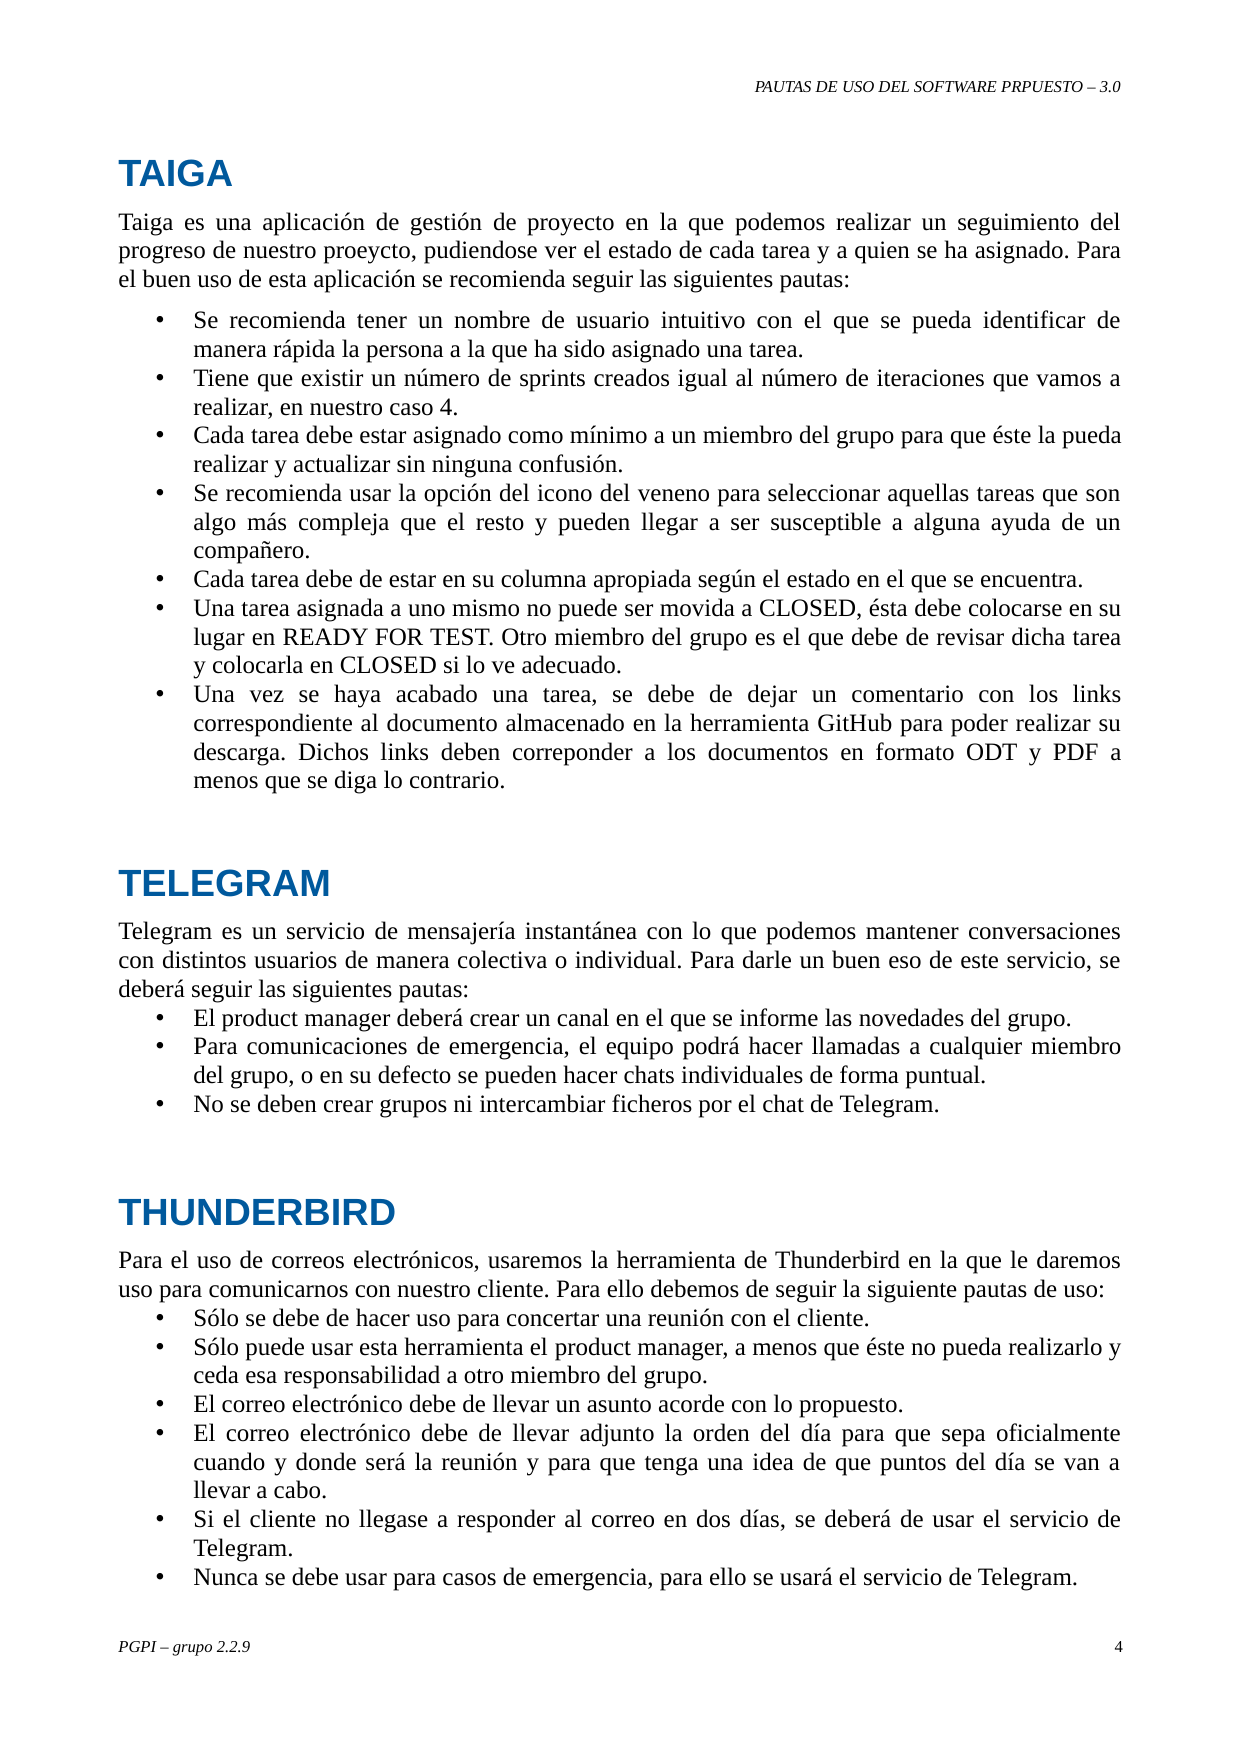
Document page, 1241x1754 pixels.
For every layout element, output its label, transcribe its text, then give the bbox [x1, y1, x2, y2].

list Se recomienda usar la opción del icono del veneno para seleccionar aquellas tareas que son algo más compleja que el resto y pueden llegar a ser susceptible a alguna ayuda de un compañero. [156, 478, 1122, 564]
list Para comunicaciones de emergencia, el equipo podrá hacer llamadas a cualquier miembro del grupo, o en su defecto se pueden hacer chats individuales de forma puntual. [156, 1031, 1122, 1089]
subtitle THUNDERBIRD [118, 1189, 1122, 1233]
list No se deben crear grupos ni intercambiar ficheros por el chat de Telegram. [156, 1089, 1122, 1118]
text Taiga es una aplicación de gestión de proyecto en la que podemos realizar un seguimiento del progreso de nuestro proeycto, pudiendose ver el estado de cada tarea y a quien se ha asignado. Para el buen uso de esta aplicación se recomienda seguir las siguientes pautas: [118, 207, 1122, 293]
list Cada tarea debe estar asignado como mínimo a un miembro del grupo para que éste la pueda realizar y actualizar sin ninguna confusión. [156, 420, 1122, 478]
list El correo electrónico debe de llevar adjunto la orden del día para que sepa oficialmente cuando y donde será la reunión y para que tenga una idea de que puntos del día se van a llevar a cabo. [156, 1418, 1122, 1504]
list Una tarea asignada a uno mismo no puede ser movida a CLOSED, ésta debe colocarse en su lugar en READY FOR TEST. Otro miembro del grupo es el que debe de revisar dicha tarea y colocarla en CLOSED si lo ve adecuado. [156, 593, 1122, 679]
text Telegram es un servicio de mensajería instantánea con lo que podemos mantener conversaciones con distintos usuarios de manera colectiva o individual. Para darle un buen eso de este servicio, se deberá seguir las siguientes pautas: [118, 916, 1122, 1003]
list Se recomienda tener un nombre de usuario intuitivo con el que se pueda identificar de manera rápida la persona a la que ha sido asignado una tarea. [156, 305, 1122, 363]
list Cada tarea debe de estar en su columna apropiada según el estado en el que se encuentra. [156, 564, 1122, 593]
list El product manager deberá crear un canal en el que se informe las novedades del grupo. [156, 1003, 1122, 1031]
list Si el cliente no llegase a responder al correo en dos días, se deberá de usar el servicio de Telegram. [156, 1504, 1122, 1562]
subtitle TAIGA [118, 150, 1122, 194]
subtitle TELEGRAM [118, 860, 1122, 904]
text Para el uso de correos electrónicos, usaremos la herramienta de Thunderbird en la que le daremos uso para comunicarnos con nuestro cliente. Para ello debemos de seguir la siguiente pautas de uso: [118, 1245, 1122, 1303]
list Sólo se debe de hacer uso para concertar una reunión con el cliente. [156, 1303, 1122, 1332]
list El correo electrónico debe de llevar un asunto acorde con lo propuesto. [156, 1389, 1122, 1418]
list Nunca se debe usar para casos de emergencia, para ello se usará el servicio de Telegram. [156, 1562, 1122, 1590]
list Sólo puede usar esta herramienta el product manager, a menos que éste no pueda realizarlo y ceda esa responsabilidad a otro miembro del grupo. [156, 1332, 1122, 1389]
list Una vez se haya acabado una tarea, se debe de dejar un comentario con los links correspondiente al documento almacenado en la herramienta GitHub para poder realizar su descarga. Dichos links deben correponder a los documentos en formato ODT y PDF a menos que se diga lo contrario. [156, 679, 1122, 794]
list Tiene que existir un número de sprints creados igual al número de iteraciones que vamos a realizar, en nuestro caso 4. [156, 363, 1122, 420]
